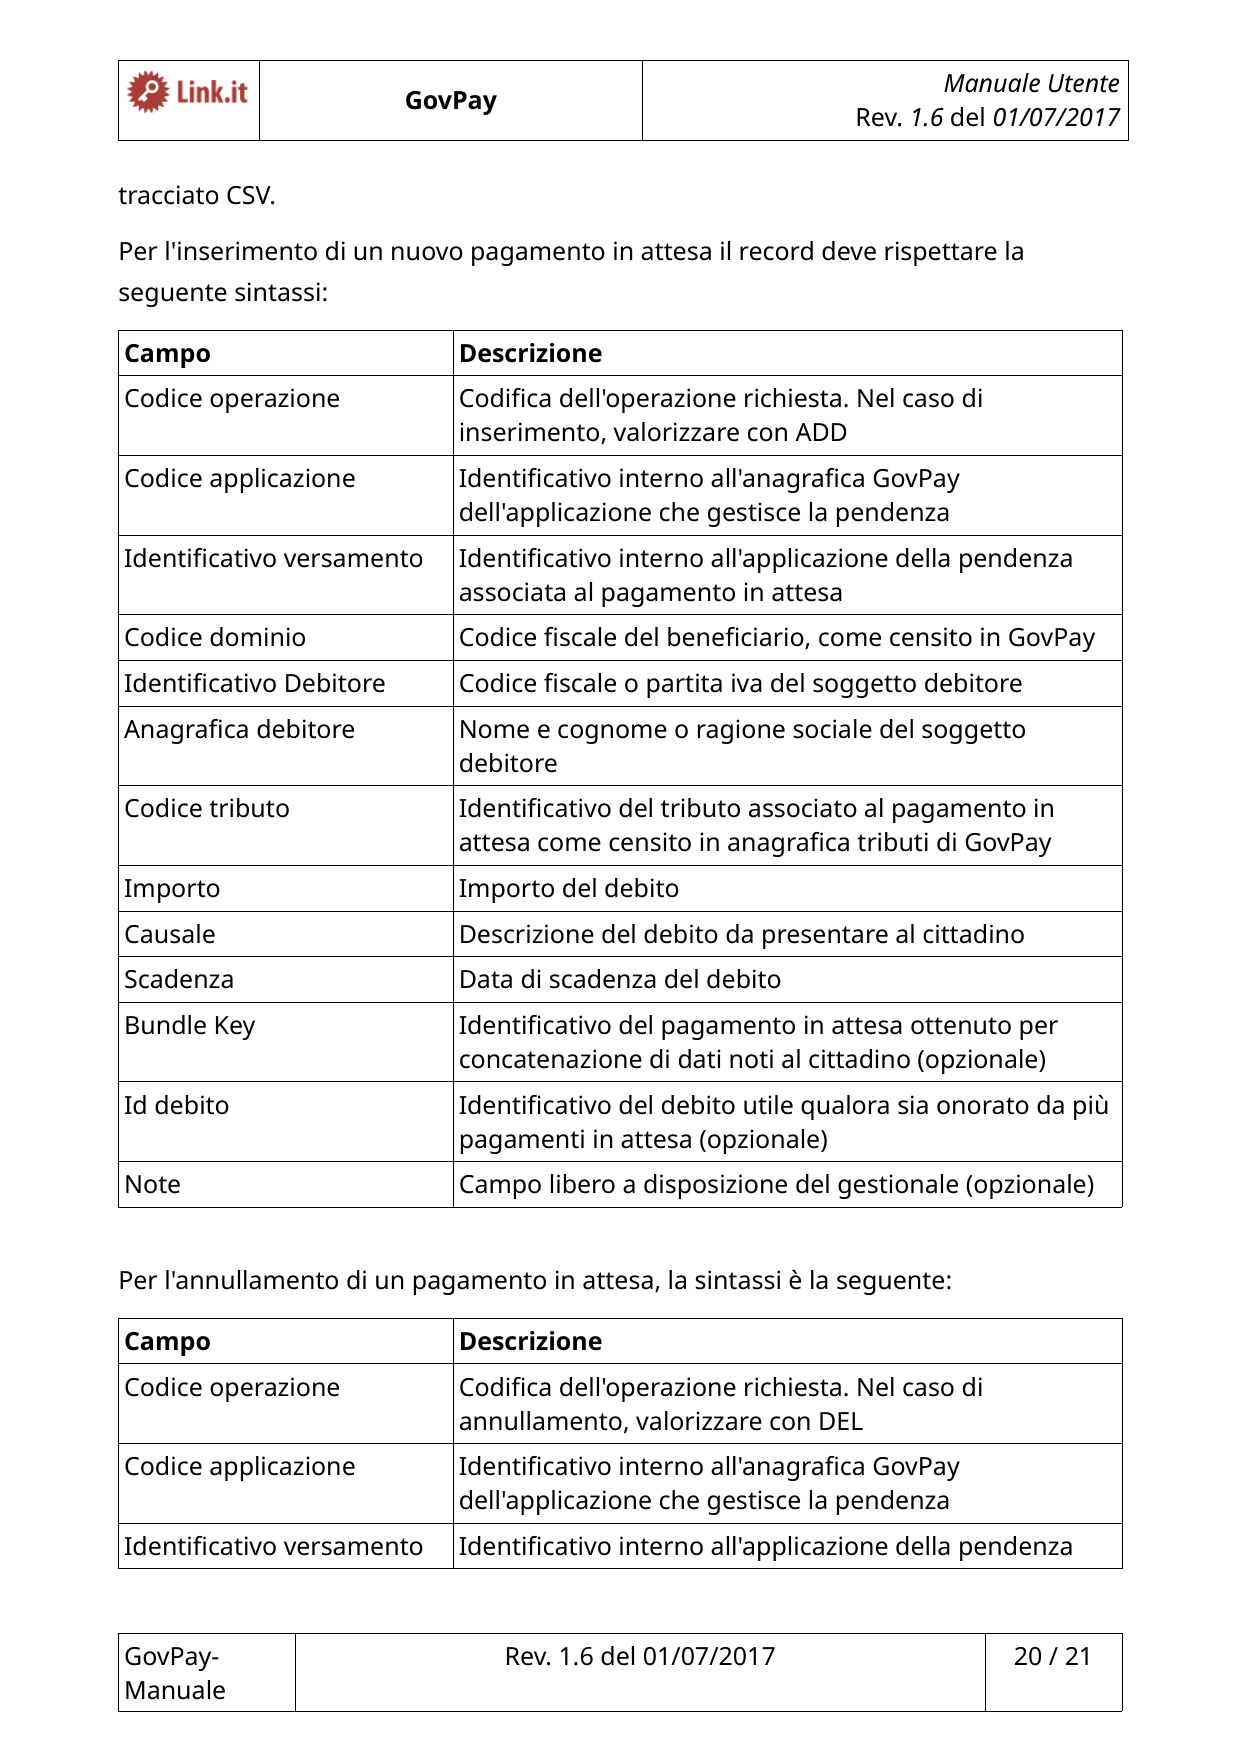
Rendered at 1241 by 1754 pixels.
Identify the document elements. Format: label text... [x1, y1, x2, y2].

table_cell Codice operazione [119, 376, 453, 455]
table_cell Identificativo del debito utile qualora sia onorato da più pagamenti in attesa (opzionale) [454, 1082, 1122, 1161]
table_cell Identificativo del tributo associato al pagamento in attesa come censito in anagrafica tributi di GovPay [454, 786, 1122, 865]
table_cell Codice applicazione [119, 1444, 453, 1523]
table_cell Note [119, 1162, 453, 1207]
table_cell Codice tributo [119, 786, 453, 865]
table_cell Identificativo interno all'anagrafica GovPay dell'applicazione che gestisce la pendenza [454, 456, 1122, 534]
table_cell Bundle Key [119, 1003, 453, 1081]
text Per l'inserimento di un nuovo pagamento in attesa il record deve rispettare la seguente sintassi: [118, 233, 1122, 308]
text Per l'annullamento di un pagamento in attesa, la sintassi è la seguente: [118, 1262, 1122, 1296]
table_cell Identificativo interno all'anagrafica GovPay dell'applicazione che gestisce la pendenza [454, 1444, 1122, 1523]
table_cell Nome e cognome o ragione sociale del soggetto debitore [454, 707, 1122, 785]
table_cell Identificativo del pagamento in attesa ottenuto per concatenazione di dati noti al cittadino (opzionale) [454, 1003, 1122, 1081]
table_cell Codifica dell'operazione richiesta. Nel caso di inserimento, valorizzare con ADD [454, 376, 1122, 455]
table_cell Data di scadenza del debito [454, 957, 1122, 1002]
table_cell Codice applicazione [119, 456, 453, 534]
picture [123, 65, 254, 119]
table_cell Identificativo interno all'applicazione della pendenza associata al pagamento in attesa [454, 536, 1122, 614]
table_cell Identificativo interno all'applicazione della pendenza [454, 1524, 1122, 1568]
table_cell Identificativo Debitore [119, 661, 453, 706]
table_cell Importo [119, 866, 453, 911]
table_cell Descrizione del debito da presentare al cittadino [454, 912, 1122, 956]
table_cell Codifica dell'operazione richiesta. Nel caso di annullamento, valorizzare con DEL [454, 1364, 1122, 1443]
table_cell Identificativo versamento [119, 536, 453, 614]
table_cell Anagrafica debitore [119, 707, 453, 785]
table_cell Codice fiscale del beneficiario, come censito in GovPay [454, 615, 1122, 660]
table_cell Codice dominio [119, 615, 453, 660]
table_cell Scadenza [119, 957, 453, 1002]
table_cell Causale [119, 912, 453, 956]
text tracciato CSV. [118, 178, 1122, 212]
table_cell Importo del debito [454, 866, 1122, 911]
table_header Campo [119, 1319, 453, 1363]
table_cell Id debito [119, 1082, 453, 1161]
table_cell Codice fiscale o partita iva del soggetto debitore [454, 661, 1122, 706]
table_header Campo [119, 331, 453, 375]
table_cell Campo libero a disposizione del gestionale (opzionale) [454, 1162, 1122, 1207]
table_cell Identificativo versamento [119, 1524, 453, 1568]
table_cell Codice operazione [119, 1364, 453, 1443]
table_header Descrizione [454, 1319, 1122, 1363]
table_header Descrizione [454, 331, 1122, 375]
